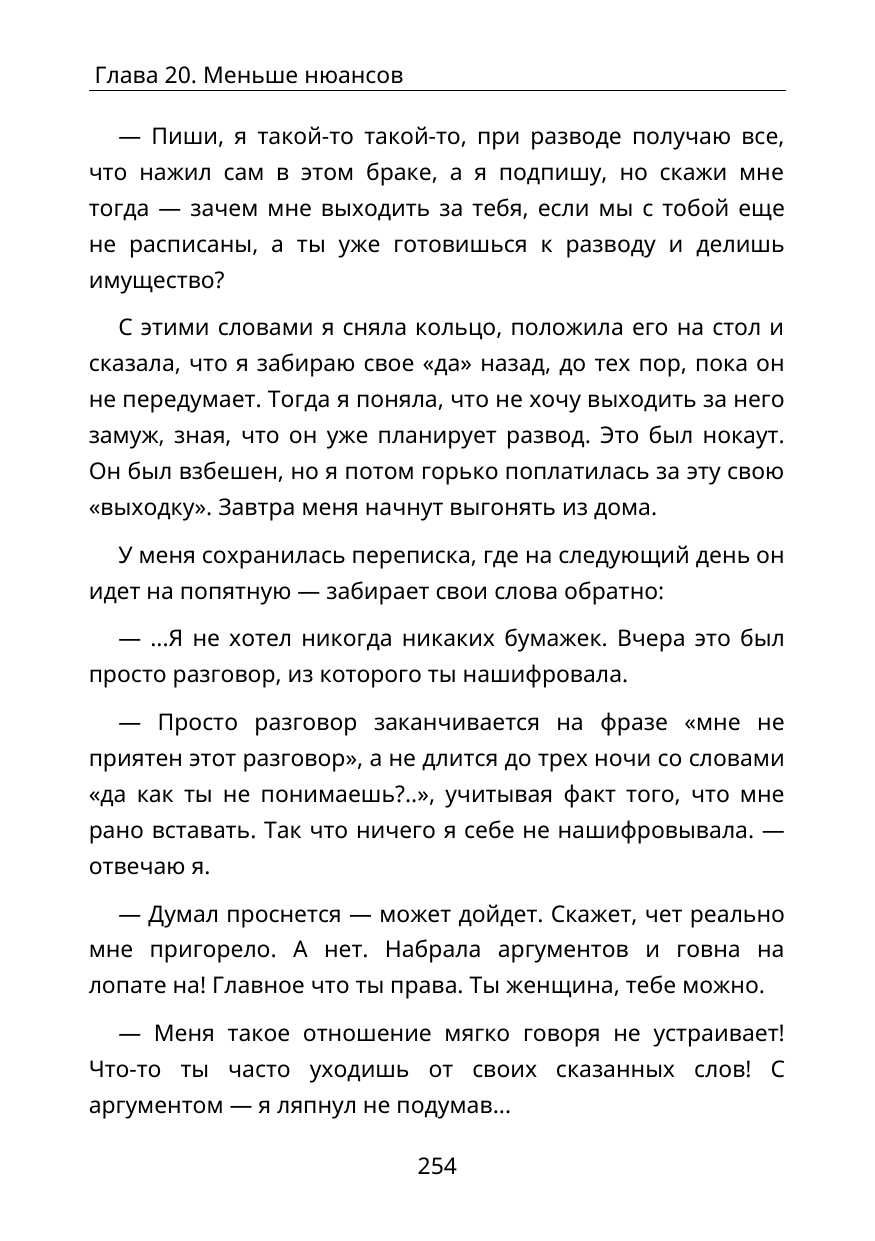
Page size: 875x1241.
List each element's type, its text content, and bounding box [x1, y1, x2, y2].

text — Меня такое отношение мягко говоря не устраивает! Что-то ты часто уходишь от своих сказанных слов! С аргументом — я ляпнул не подумав... [88, 1017, 786, 1120]
text С этими словами я сняла кольцо, положила его на стол и сказала, что я забираю свое «да» назад, до тех пор, пока он не передумает. Тогда я поняла, что не хочу выходить за него замуж, зная, что он уже планирует развод. Это был нокаут. Он был взбешен, но я потом горько поплатилась за эту свою «выходку». Завтра меня начнут выгонять из дома. [88, 311, 786, 522]
text — ...Я не хотел никогда никаких бумажек. Вчера это был просто разговор, из которого ты нашифровала. [88, 622, 786, 689]
text — Просто разговор заканчивается на фразе «мне не приятен этот разговор», а не длится до трех ночи со словами «да как ты не понимаешь?..», учитывая факт того, что мне рано вставать. Так что ничего я себе не нашифровывала. — отвечаю я. [88, 706, 786, 881]
text — Думал проснется — может дойдет. Скажет, чет реально мне пригорело. А нет. Набрала аргументов и говна на лопате на! Главное что ты права. Ты женщина, тебе можно. [88, 897, 786, 1001]
text У меня сохранилась переписка, где на следующий день он идет на попятную — забирает свои слова обратно: [88, 539, 786, 606]
text — Пиши, я такой-то такой-то, при разводе получаю все, что нажил сам в этом браке, а я подпишу, но скажи мне тогда — зачем мне выходить за тебя, если мы с тобой еще не расписаны, а ты уже готовишься к разводу и делишь имущество? [88, 120, 786, 295]
